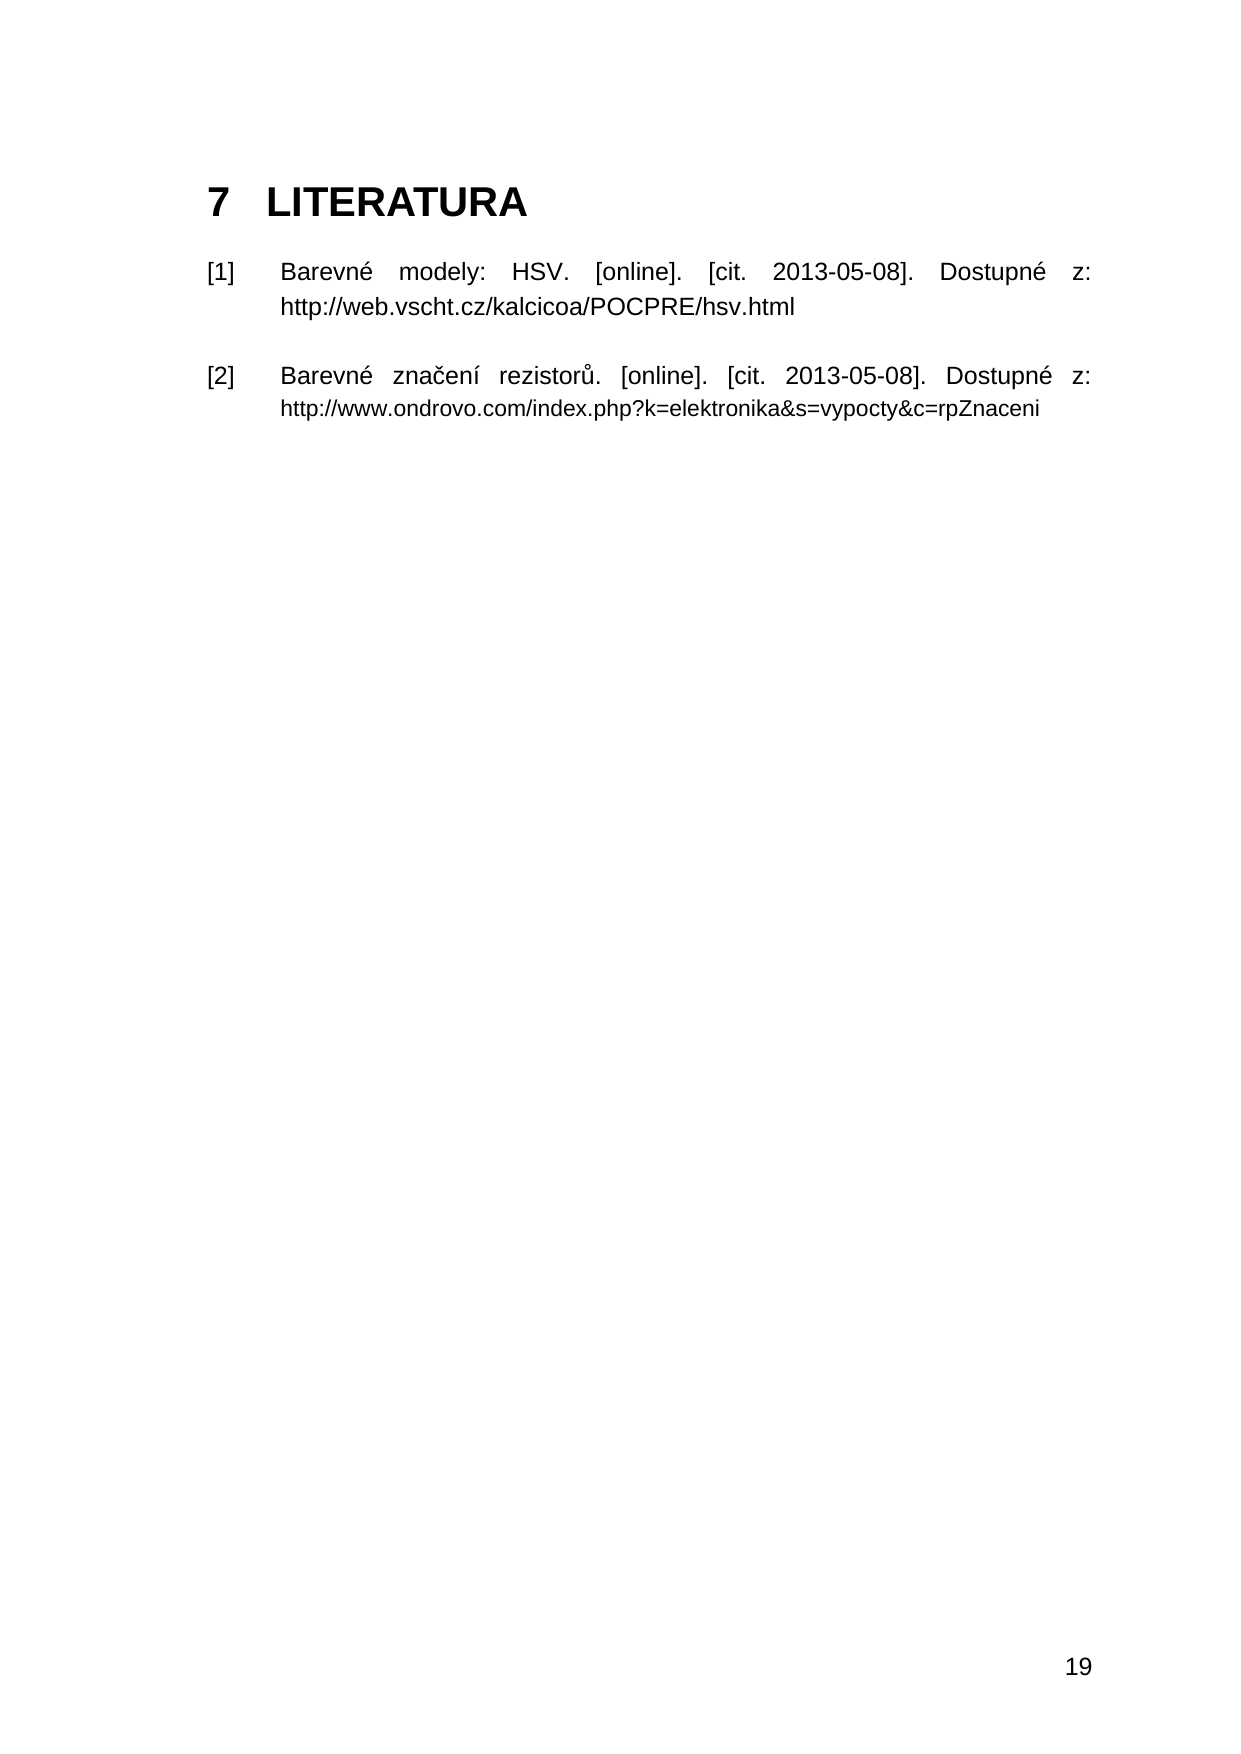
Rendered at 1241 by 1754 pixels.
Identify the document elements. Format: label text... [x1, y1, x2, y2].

text [2] Barevné značení rezistorů. [online]. [cit. 2013-05-08]. Dostupné z: http://www.ondrovo.com/index.php?k=elektronika&s=vypocty&c=rpZnaceni [207, 361, 1092, 421]
text [1] Barevné modely: HSV. [online]. [cit. 2013-05-08]. Dostupné z: http://web.vscht.cz/kalcicoa/POCPRE/hsv.html [207, 257, 1092, 321]
subtitle Literatura [207, 177, 1092, 225]
